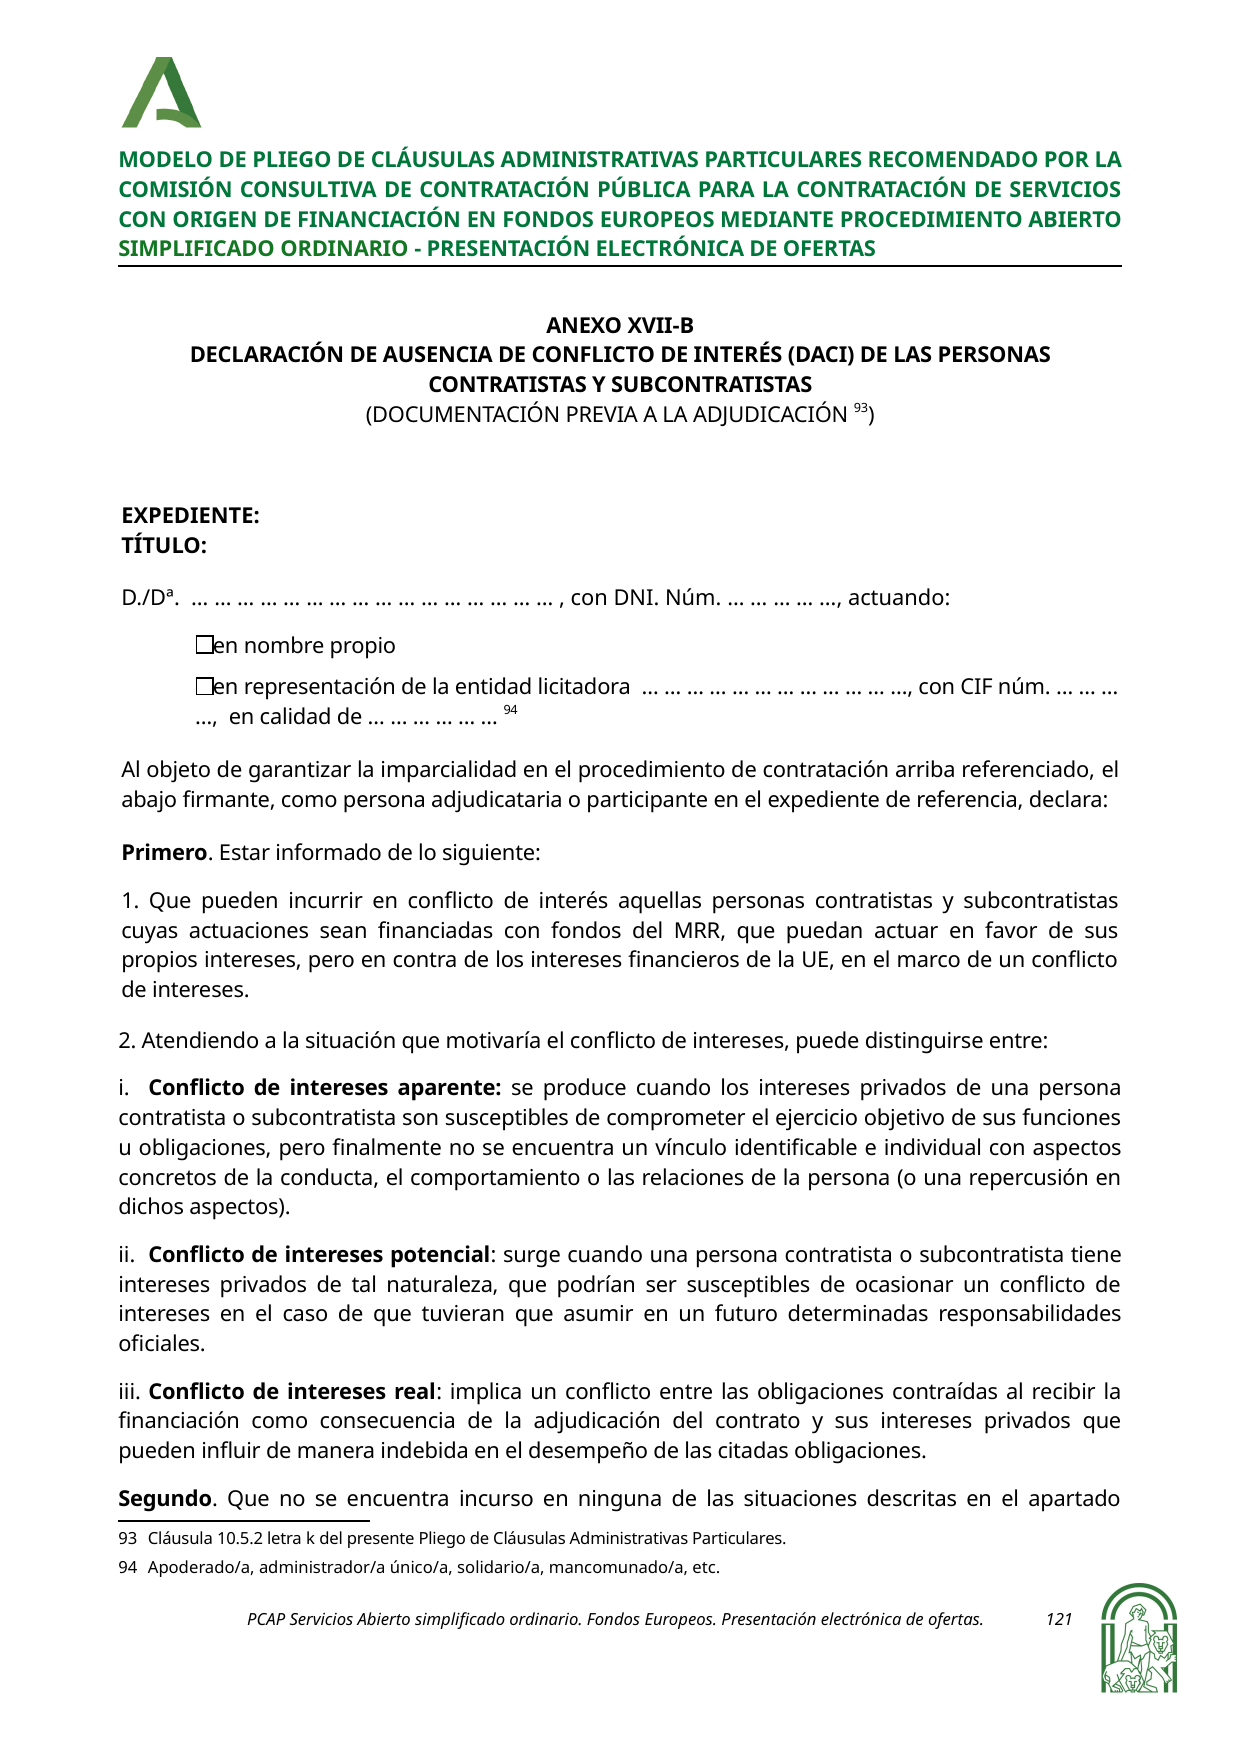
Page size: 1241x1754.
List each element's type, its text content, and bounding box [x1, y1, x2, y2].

text 1. Que pueden incurrir en conflicto de interés aquellas personas contratistas y subcontratistas cuyas actuaciones sean financiadas con fondos del MRR, que puedan actuar en favor de sus propios intereses, pero en contra de los intereses financieros de la UE, en el marco de un conflicto de intereses. [118, 882, 1122, 1007]
text en representación de la entidad licitadora … … … … … … … … … … … …, con CIF núm. … … … …, en calidad de … … … … … … [192, 668, 1122, 734]
text DECLARACIÓN DE AUSENCIA DE CONFLICTO DE INTERÉS (DACI) DE LAS PERSONAS CONTRATISTAS Y SUBCONTRATISTAS [118, 339, 1122, 399]
picture [1100, 1582, 1178, 1694]
list Conflicto de intereses potencial: surge cuando una persona contratista o subcontratista tiene intereses privados de tal naturaleza, que podrían ser susceptibles de ocasionar un conflicto de intereses en el caso de que tuvieran que asumir en un futuro determinadas responsabilidades oficiales. [118, 1239, 1122, 1358]
text ANEXO XVII-B [118, 310, 1122, 339]
text (DOCUMENTACIÓN PREVIA A LA ADJUDICACIÓN ) [118, 399, 1122, 429]
text 2. Atendiendo a la situación que motivaría el conflicto de intereses, puede distinguirse entre: [118, 1025, 1122, 1054]
text Al objeto de garantizar la imparcialidad en el procedimiento de contratación arriba referenciado, el abajo firmante, como persona adjudicataria o participante en el expediente de referencia, declara: [118, 751, 1122, 817]
text Apoderado/a, administrador/a único/a, solidario/a, mancomunado/a, etc. [118, 1555, 1122, 1578]
text MODELO DE PLIEGO DE CLÁUSULAS ADMINISTRATIVAS PARTICULARES RECOMENDADO POR LA COMISIÓN CONSULTIVA DE CONTRATACIÓN PÚBLICA PARA LA CONTRATACIÓN DE SERVICIOS CON ORIGEN DE FINANCIACIÓN EN FONDOS EUROPEOS MEDIANTE PROCEDIMIENTO ABIERTO SIMPLIFICADO ORDINARIO - PRESENTACIÓN ELECTRÓNICA DE OFERTAS [118, 144, 1122, 265]
list Conflicto de intereses aparente: se produce cuando los intereses privados de una persona contratista o subcontratista son susceptibles de comprometer el ejercicio objetivo de sus funciones u obligaciones, pero finalmente no se encuentra un vínculo identificable e individual con aspectos concretos de la conducta, el comportamiento o las relaciones de la persona (o una repercusión en dichos aspectos). [118, 1072, 1122, 1221]
text EXPEDIENTE: [118, 497, 1122, 530]
text Segundo. Que no se encuentra incurso en ninguna de las situaciones descritas en el apartado [118, 1483, 1122, 1513]
text Primero. Estar informado de lo siguiente: [118, 834, 1122, 867]
picture [117, 52, 206, 132]
list Conflicto de intereses real: implica un conflicto entre las obligaciones contraídas al recibir la financiación como consecuencia de la adjudicación del contrato y sus intereses privados que pueden influir de manera indebida en el desempeño de las citadas obligaciones. [118, 1376, 1122, 1465]
text en nombre propio [192, 627, 1122, 662]
text TÍTULO: [118, 530, 1122, 559]
text D./Dª. … … … … … … … … … … … … … … … … , con DNI. Núm. … … … … …, actuando: [118, 582, 1122, 615]
text Cláusula 10.5.2 letra k del presente Pliego de Cláusulas Administrativas Particulares. [118, 1527, 1122, 1549]
